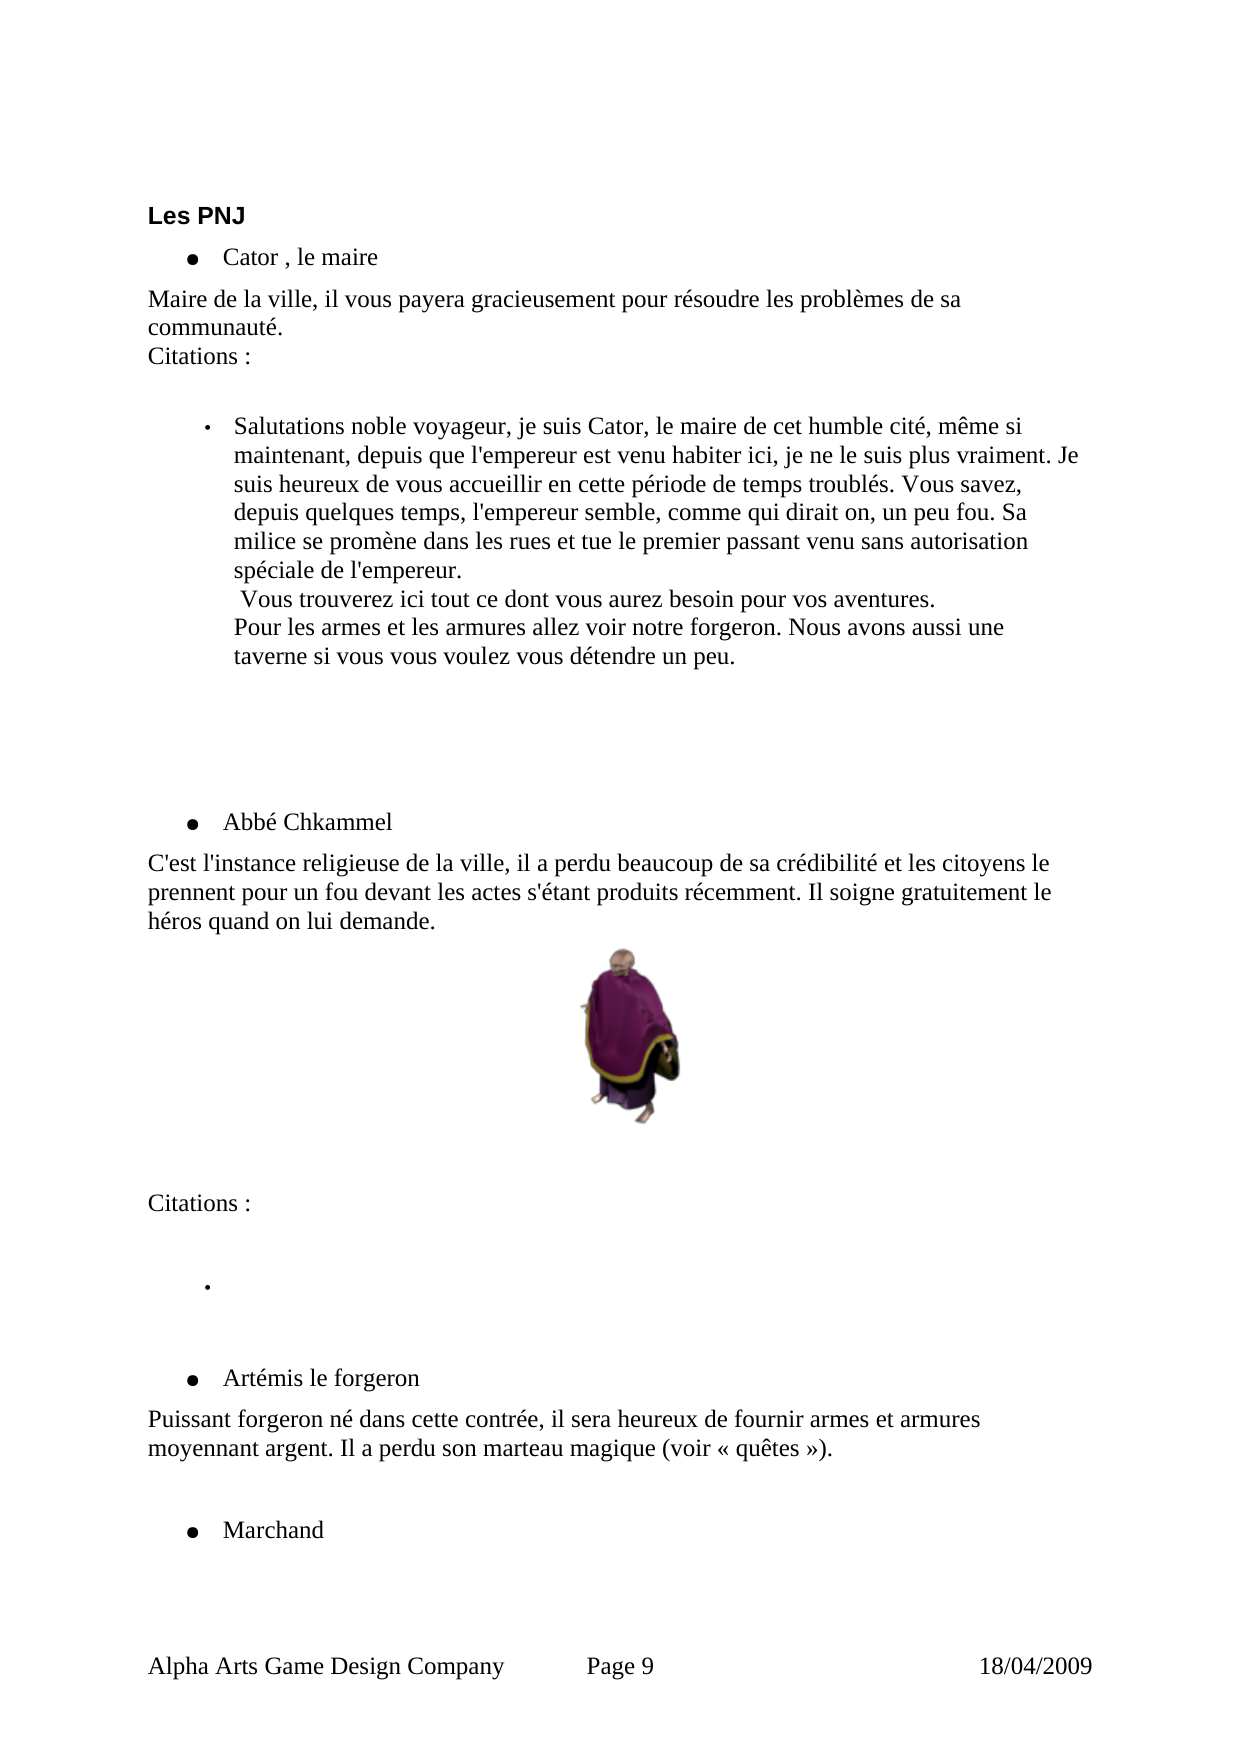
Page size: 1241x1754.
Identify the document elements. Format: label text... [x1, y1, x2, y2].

list Cator , le maire [185, 242, 1092, 271]
picture [520, 947, 720, 1147]
text Citations : [148, 1188, 1092, 1217]
list Marchand [185, 1515, 1092, 1544]
table_header [148, 1317, 1092, 1322]
text C'est l'instance religieuse de la ville, il a perdu beaucoup de sa crédibilité et les citoyens le prennent pour un fou devant les actes s'étant produits récemment. Il soigne gratuitement le héros quand on lui demande. [148, 848, 1092, 934]
table_header [152, 1263, 1088, 1307]
text Puissant forgeron né dans cette contrée, il sera heureux de fournir armes et armures moyennant argent. Il a perdu son marteau magique (voir « quêtes »). [148, 1404, 1092, 1462]
list Artémis le forgeron [185, 1363, 1092, 1392]
table_header [148, 1258, 1092, 1317]
table_header Salutations noble voyageur, je suis Cator, le maire de cet humble cité, même si maintenant, depuis que l'empereur est venu habiter ici, je ne le suis plus vraiment. Je suis heureux de vous accueillir en cette période de temps troublés. Vous savez, depuis quelques temps, l'empereur semble, comme qui dirait on, un peu fou. Sa milice se promène dans les rues et tue le premier passant venu sans autorisation spéciale de l'empereur. Vous trouverez ici tout ce dont vous aurez besoin pour vos aventures. Pour les armes et les armures allez voir notre forgeron. Nous avons aussi une taverne si vous vous voulez vous détendre un peu. [152, 403, 1088, 678]
table_header [148, 399, 1092, 687]
text Maire de la ville, il vous payera gracieusement pour résoudre les problèmes de sa communauté. [148, 284, 1092, 341]
text Citations : [148, 341, 1092, 370]
subtitle Les PNJ [148, 201, 1092, 230]
list Abbé Chkammel [185, 807, 1092, 836]
table_header [148, 687, 1092, 692]
